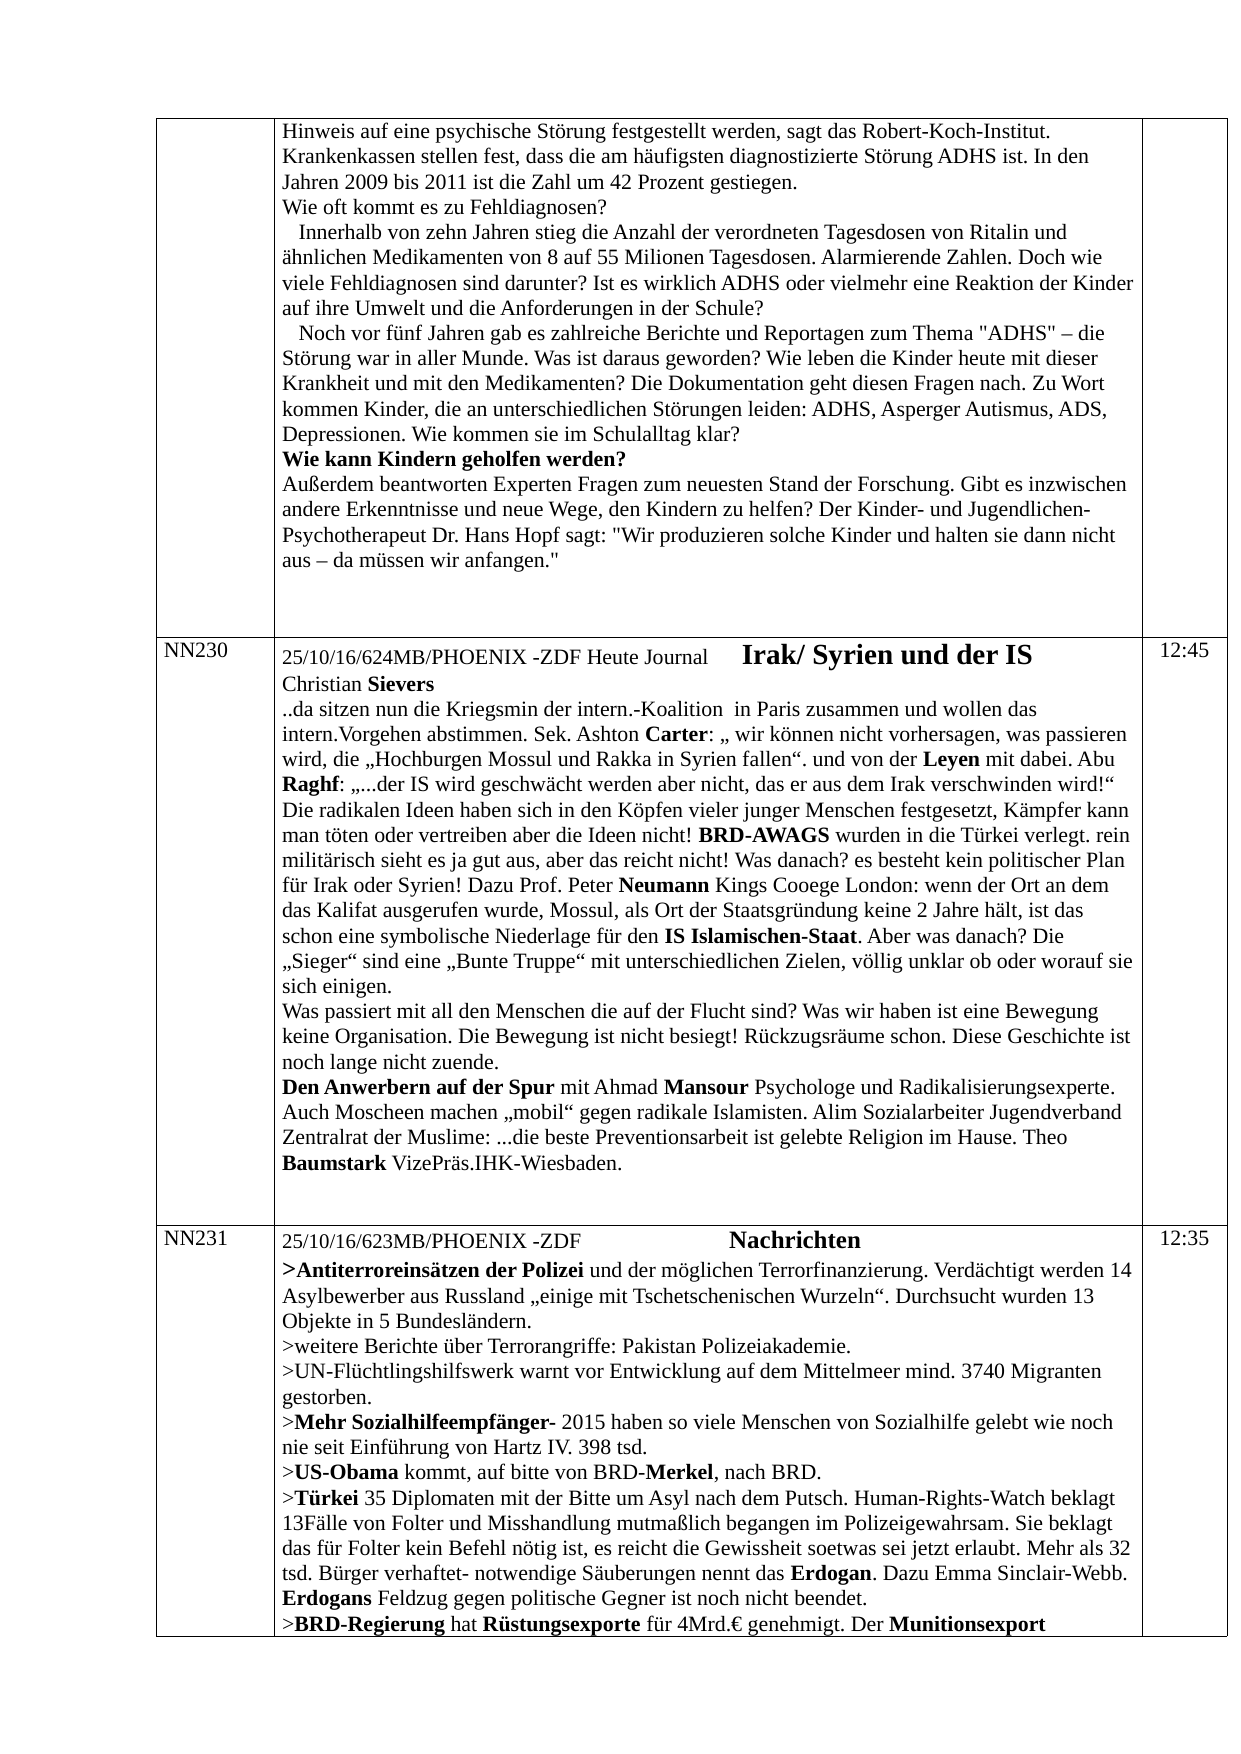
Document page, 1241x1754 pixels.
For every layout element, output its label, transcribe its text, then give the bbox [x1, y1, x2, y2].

table_cell NN230 [157, 638, 274, 1225]
table_cell [157, 119, 274, 637]
table_cell 12:35 [1143, 1226, 1227, 1636]
table_cell 25/10/16/624MB/PHOENIX -ZDF Heute Journal Irak/ Syrien und der IS Christian Sievers ..da sitzen nun die Kriegsmin der intern.-Koalition in Paris zusammen und wollen das intern.Vorgehen abstimmen. Sek. Ashton Carter: „ wir können nicht vorhersagen, was passieren wird, die „Hochburgen Mossul und Rakka in Syrien fallen“. und von der Leyen mit dabei. Abu Raghf: „...der IS wird geschwächt werden aber nicht, das er aus dem Irak verschwinden wird!“ Die radikalen Ideen haben sich in den Köpfen vieler junger Menschen festgesetzt, Kämpfer kann man töten oder vertreiben aber die Ideen nicht! BRD-AWAGS wurden in die Türkei verlegt. rein militärisch sieht es ja gut aus, aber das reicht nicht! Was danach? es besteht kein politischer Plan für Irak oder Syrien! Dazu Prof. Peter Neumann Kings Cooege London: wenn der Ort an dem das Kalifat ausgerufen wurde, Mossul, als Ort der Staatsgründung keine 2 Jahre hält, ist das schon eine symbolische Niederlage für den IS Islamischen-Staat. Aber was danach? Die „Sieger“ sind eine „Bunte Truppe“ mit unterschiedlichen Zielen, völlig unklar ob oder worauf sie sich einigen. Was passiert mit all den Menschen die auf der Flucht sind? Was wir haben ist eine Bewegung keine Organisation. Die Bewegung ist nicht besiegt! Rückzugsräume schon. Diese Geschichte ist noch lange nicht zuende. Den Anwerbern auf der Spur mit Ahmad Mansour Psychologe und Radikalisierungsexperte. Auch Moscheen machen „mobil“ gegen radikale Islamisten. Alim Sozialarbeiter Jugendverband Zentralrat der Muslime: ...die beste Preventionsarbeit ist gelebte Religion im Hause. Theo Baumstark VizePräs.IHK-Wiesbaden. [275, 638, 1142, 1225]
table_cell 12:45 [1143, 638, 1227, 1225]
table_cell Hinweis auf eine psychische Störung festgestellt werden, sagt das Robert-Koch-Institut. Krankenkassen stellen fest, dass die am häufigsten diagnostizierte Störung ADHS ist. In den Jahren 2009 bis 2011 ist die Zahl um 42 Prozent gestiegen. Wie oft kommt es zu Fehldiagnosen? Innerhalb von zehn Jahren stieg die Anzahl der verordneten Tagesdosen von Ritalin und ähnlichen Medikamenten von 8 auf 55 Milionen Tagesdosen. Alarmierende Zahlen. Doch wie viele Fehldiagnosen sind darunter? Ist es wirklich ADHS oder vielmehr eine Reaktion der Kinder auf ihre Umwelt und die Anforderungen in der Schule? Noch vor fünf Jahren gab es zahlreiche Berichte und Reportagen zum Thema "ADHS" – die Störung war in aller Munde. Was ist daraus geworden? Wie leben die Kinder heute mit dieser Krankheit und mit den Medikamenten? Die Dokumentation geht diesen Fragen nach. Zu Wort kommen Kinder, die an unterschiedlichen Störungen leiden: ADHS, Asperger Autismus, ADS, Depressionen. Wie kommen sie im Schulalltag klar? Wie kann Kindern geholfen werden? Außerdem beantworten Experten Fragen zum neuesten Stand der Forschung. Gibt es inzwischen andere Erkenntnisse und neue Wege, den Kindern zu helfen? Der Kinder- und Jugendlichen-Psychotherapeut Dr. Hans Hopf sagt: "Wir produzieren solche Kinder und halten sie dann nicht aus – da müssen wir anfangen." [275, 119, 1142, 637]
table_cell 25/10/16/623MB/PHOENIX -ZDF Nachrichten >Antiterroreinsätzen der Polizei und der möglichen Terrorfinanzierung. Verdächtigt werden 14 Asylbewerber aus Russland „einige mit Tschetschenischen Wurzeln“. Durchsucht wurden 13 Objekte in 5 Bundesländern. >weitere Berichte über Terrorangriffe: Pakistan Polizeiakademie. >UN-Flüchtlingshilfswerk warnt vor Entwicklung auf dem Mittelmeer mind. 3740 Migranten gestorben. >Mehr Sozialhilfeempfänger- 2015 haben so viele Menschen von Sozialhilfe gelebt wie noch nie seit Einführung von Hartz IV. 398 tsd. >US-Obama kommt, auf bitte von BRD-Merkel, nach BRD. >Türkei 35 Diplomaten mit der Bitte um Asyl nach dem Putsch. Human-Rights-Watch beklagt 13Fälle von Folter und Misshandlung mutmaßlich begangen im Polizeigewahrsam. Sie beklagt das für Folter kein Befehl nötig ist, es reicht die Gewissheit soetwas sei jetzt erlaubt. Mehr als 32 tsd. Bürger verhaftet- notwendige Säuberungen nennt das Erdogan. Dazu Emma Sinclair-Webb. Erdogans Feldzug gegen politische Gegner ist noch nicht beendet. >BRD-Regierung hat Rüstungsexporte für 4Mrd.€ genehmigt. Der Munitionsexport [275, 1226, 1142, 1636]
table_cell [1143, 119, 1227, 637]
table_cell NN231 [157, 1226, 274, 1636]
